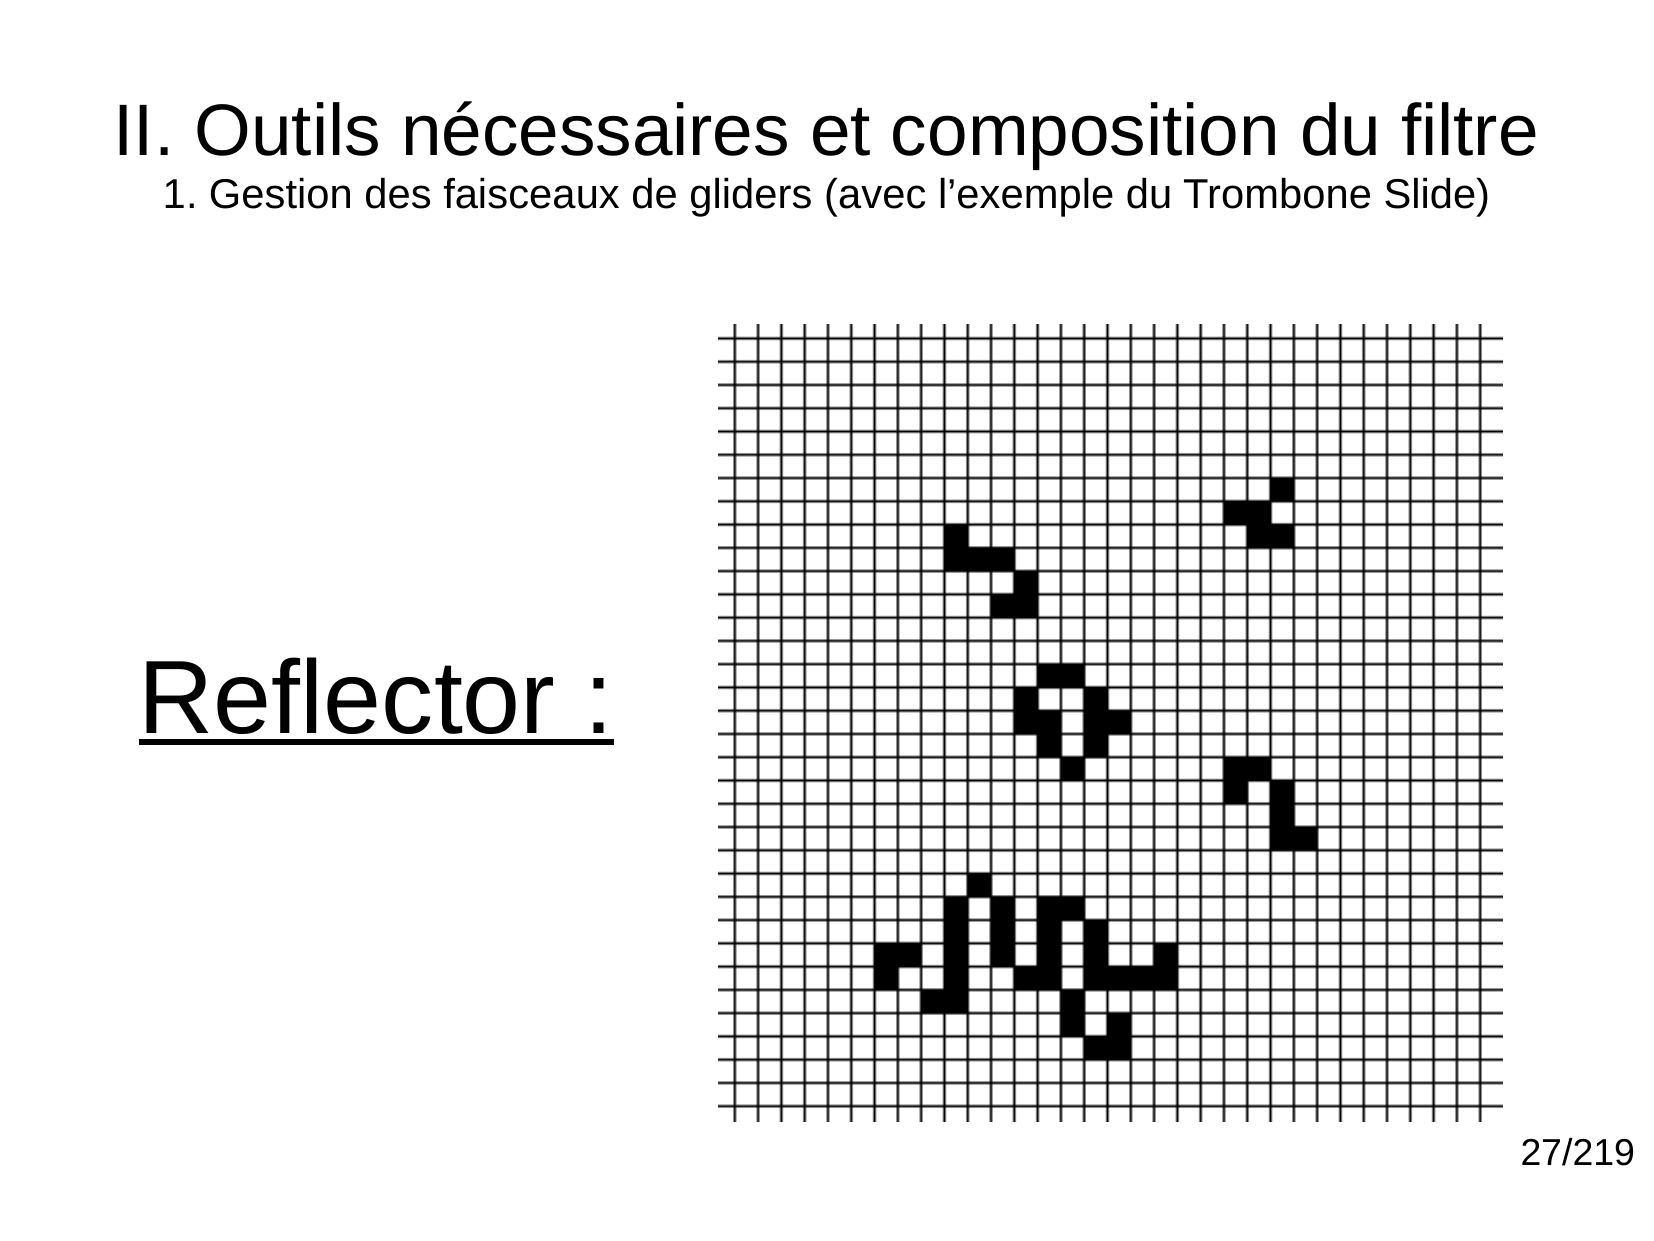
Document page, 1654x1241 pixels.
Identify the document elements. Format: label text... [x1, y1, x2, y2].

text_box <number>/219 [1505, 1124, 1654, 1182]
title II. Outils nécessaires et composition du filtre 1. Gestion des faisceaux de gliders (avec l’exemple du Trombone Slide) [0, 30, 1654, 276]
text_box Reflector : [124, 631, 629, 763]
picture [718, 324, 1503, 1123]
